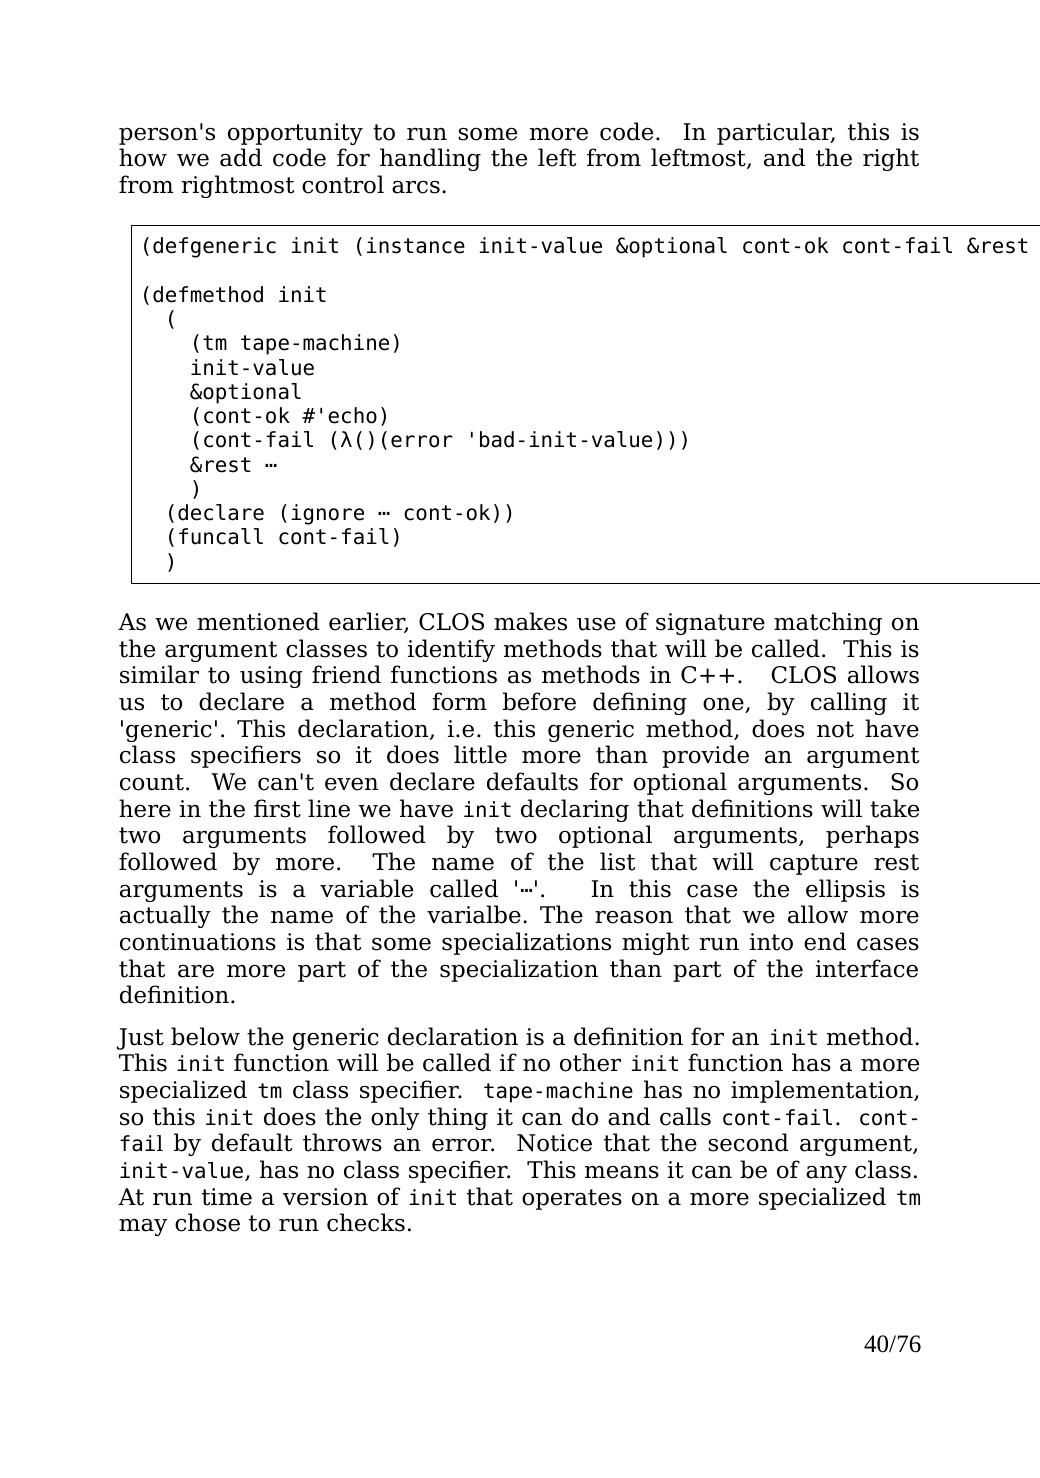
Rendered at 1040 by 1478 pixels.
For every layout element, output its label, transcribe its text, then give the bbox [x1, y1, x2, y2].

text (funcall cont-fail) [139, 525, 1040, 550]
text ) [139, 550, 1040, 574]
text init-value [139, 356, 1040, 380]
text (cont-fail (λ()(error 'bad-init-value))) [139, 428, 1040, 453]
text (cont-ok #'echo) [139, 404, 1040, 428]
text (declare (ignore ⋯ cont-ok)) [139, 501, 1040, 525]
text ( [139, 307, 1040, 331]
text person's opportunity to run some more code. In particular, this is how we add code for handling the left from leftmost, and the right from rightmost control arcs. [119, 119, 921, 199]
text (defmethod init [139, 283, 1040, 307]
text As we mentioned earlier, CLOS makes use of signature matching on the argument classes to identify methods that will be called. This is similar to using friend functions as methods in C++. CLOS allows us to declare a method form before defining one, by calling it 'generic'. This declaration, i.e. this generic method, does not have class specifiers so it does little more than provide an argument count. We can't even declare defaults for optional arguments. So here in the first line we have init declaring that definitions will take two arguments followed by two optional arguments, perhaps followed by more. The name of the list that will capture rest arguments is a variable called '⋯'. In this case the ellipsis is actually the name of the varialbe. The reason that we allow more continuations is that some specializations might run into end cases that are more part of the specialization than part of the interface definition. [119, 609, 921, 1009]
text &optional [139, 380, 1040, 404]
text (tm tape-machine) [139, 331, 1040, 356]
text ) [139, 477, 1040, 501]
text (defgeneric init (instance init-value &optional cont-ok cont-fail &rest ⋯)) [139, 234, 1040, 258]
text Just below the generic declaration is a definition for an init method. This init function will be called if no other init function has a more specialized tm class specifier. tape-machine has no implementation, so this init does the only thing it can do and calls cont-fail. cont-fail by default throws an error. Notice that the second argument, init-value, has no class specifier. This means it can be of any class. At run time a version of init that operates on a more specialized tm may chose to run checks. [119, 1024, 921, 1237]
text &rest ⋯ [139, 453, 1040, 477]
